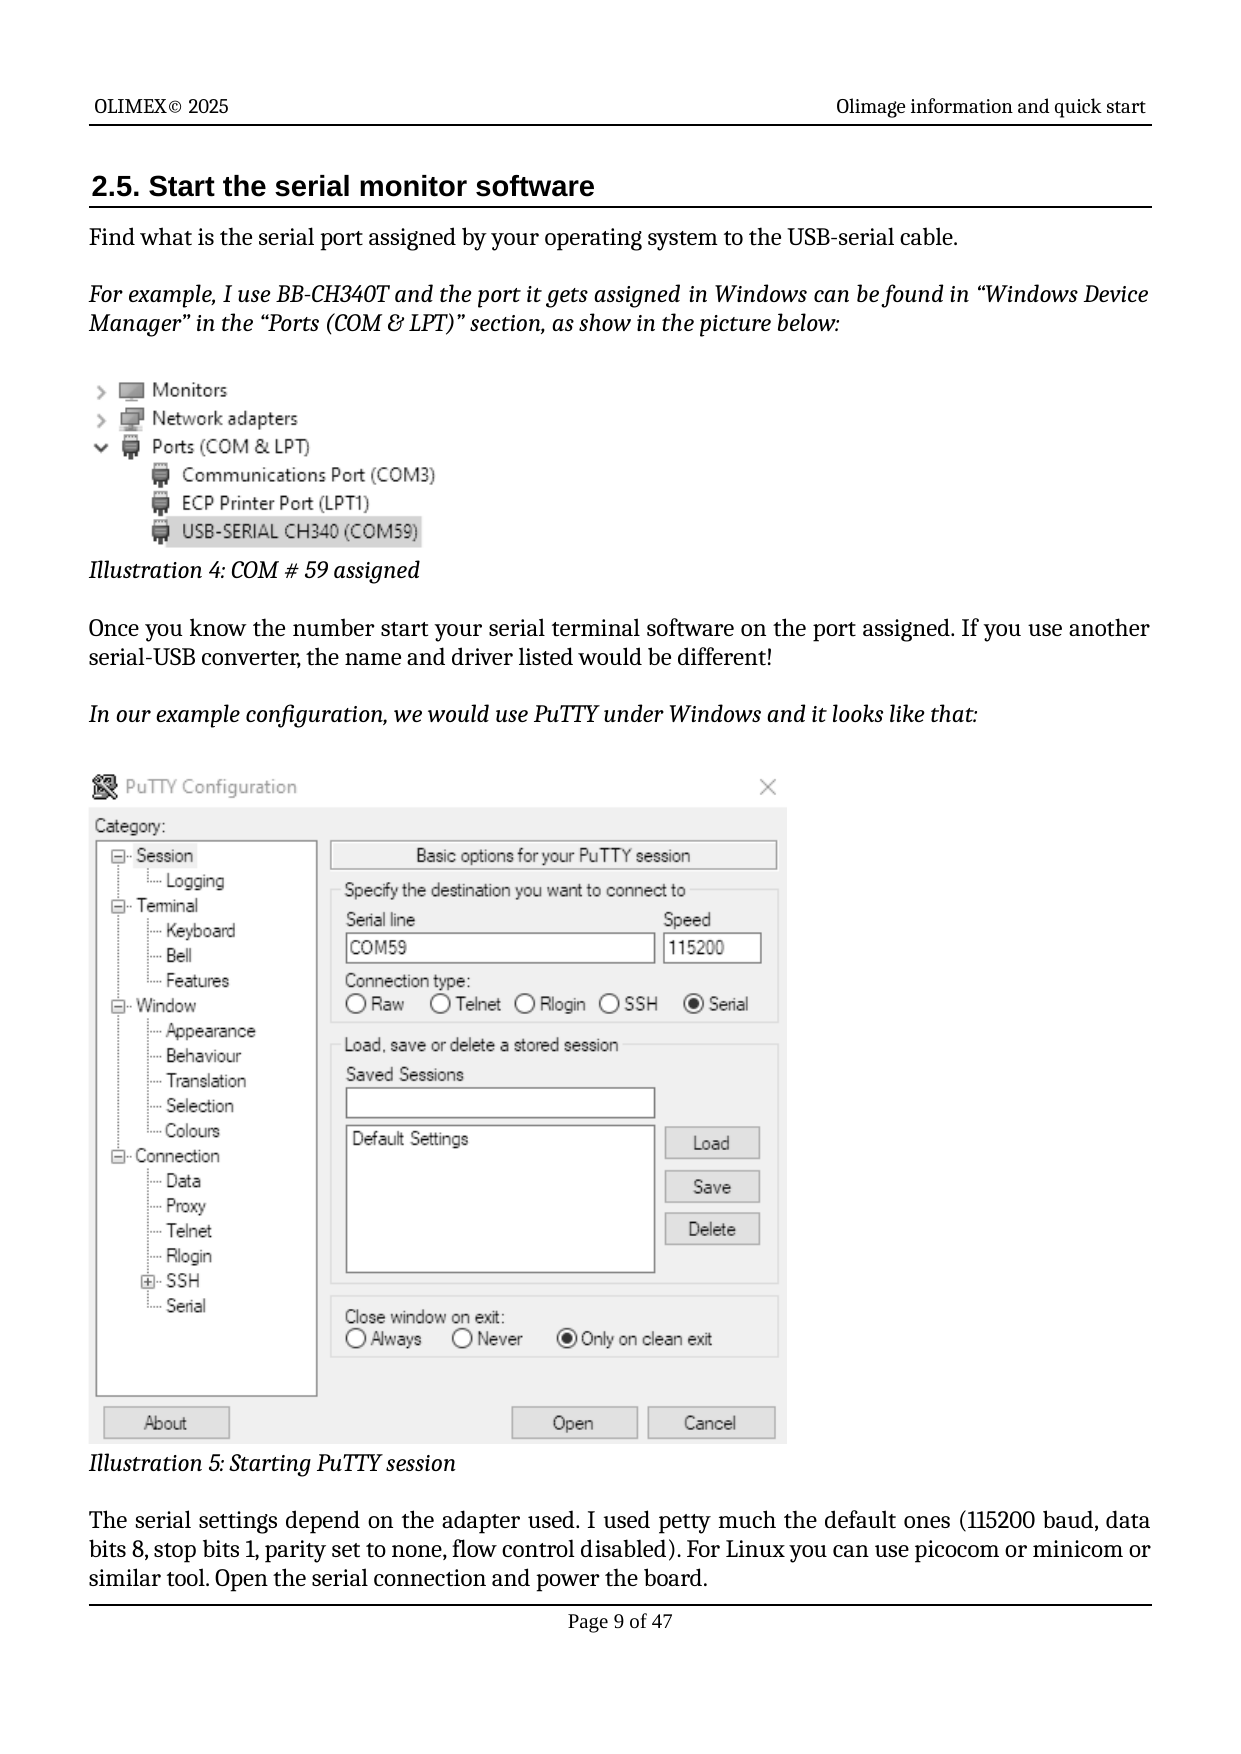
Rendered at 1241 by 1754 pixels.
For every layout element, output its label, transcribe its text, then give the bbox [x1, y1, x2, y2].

text For example, I use BB-CH340T and the port it gets assigned in Windows can be found in “Windows Device Manager” in the “Ports (COM & LPT)” section, as show in the picture below: [88, 280, 1152, 338]
text Illustration 4: COM # 59 assigned [88, 551, 449, 585]
text Find what is the serial port assigned by your operating system to the USB-serial cable. [88, 223, 1152, 252]
text In our example configuration, we would use PuTTY under Windows and it looks like that: [88, 700, 1152, 729]
text Once you know the number start your serial terminal software on the port assigned. If you use another serial-USB converter, the name and driver listed would be different! [88, 614, 1152, 671]
picture [88, 770, 787, 1444]
subtitle 2.5. Start the serial monitor software [88, 167, 1152, 208]
picture [88, 379, 450, 551]
text The serial settings depend on the adapter used. I used petty much the default ones (115200 baud, data bits 8, stop bits 1, parity set to none, flow control disabled). For Linux you can use picocom or minicom or similar tool. Open the serial connection and power the board. [88, 1506, 1152, 1593]
text Illustration 5: Starting PuTTY session [88, 1444, 787, 1478]
